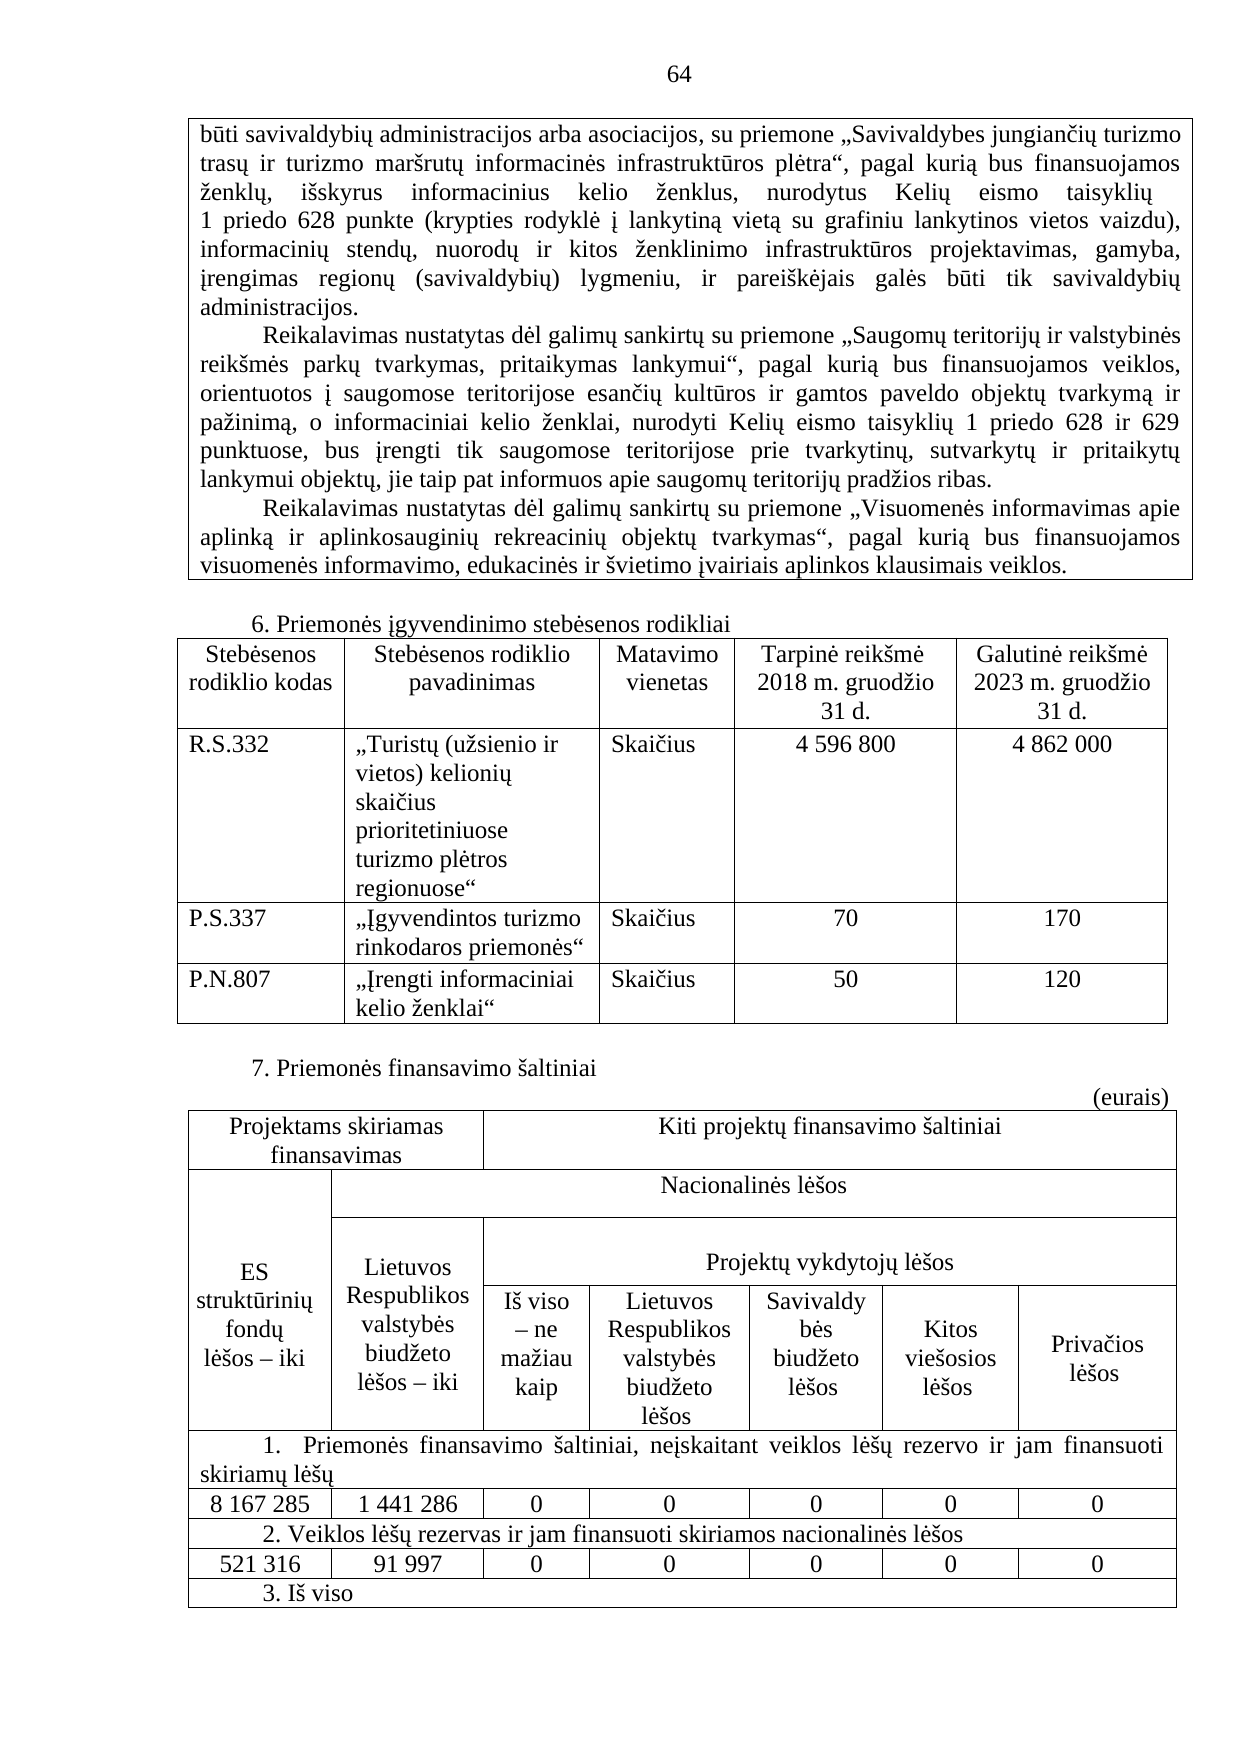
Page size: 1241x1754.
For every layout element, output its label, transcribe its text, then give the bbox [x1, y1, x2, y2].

table_cell Lietuvos Respublikos valstybės biudžeto lėšos – iki [332, 1218, 483, 1429]
table_header Kiti projektų finansavimo šaltiniai [484, 1111, 1176, 1169]
table_cell 0 [883, 1489, 1018, 1518]
table_header Matavimo vienetas [600, 639, 734, 728]
table_cell 120 [957, 964, 1167, 1023]
table_cell 170 [957, 903, 1167, 963]
table_cell P.N.807 [178, 964, 344, 1023]
table_cell Kitos viešosios lėšos [883, 1286, 1018, 1429]
table_header Projektams skiriamas finansavimas [189, 1111, 483, 1169]
table_header Tarpinė reikšmė 2018 m. gruodžio 31 d. [735, 639, 956, 728]
table_cell Privačios lėšos [1019, 1286, 1176, 1429]
table_cell „Turistų (užsienio ir vietos) kelionių skaičius prioritetiniuose turizmo plėtros regionuose“ [345, 729, 599, 902]
table_cell 3. Iš viso [189, 1579, 1176, 1607]
table_cell „Įgyvendintos turizmo rinkodaros priemonės“ [345, 903, 599, 963]
table_cell Nacionalinės lėšos [332, 1170, 1176, 1217]
table_cell 0 [484, 1489, 589, 1518]
table_cell 0 [590, 1489, 749, 1518]
table_cell 4 862 000 [957, 729, 1167, 902]
table_cell Skaičius [600, 729, 734, 902]
table_cell 91 997 [332, 1549, 483, 1577]
table_cell ES struktūrinių fondų lėšos – iki [189, 1170, 331, 1429]
table_header Stebėsenos rodiklio kodas [178, 639, 344, 728]
table_header Stebėsenos rodiklio pavadinimas [345, 639, 599, 728]
table_cell 0 [750, 1489, 882, 1518]
table_cell 50 [735, 964, 956, 1023]
table_cell 0 [484, 1549, 589, 1577]
table_cell 70 [735, 903, 956, 963]
table_cell P.S.337 [178, 903, 344, 963]
table_cell Savivaldybės biudžeto lėšos [750, 1286, 882, 1429]
table_cell „Įrengti informaciniai kelio ženklai“ [345, 964, 599, 1023]
table_cell 0 [1019, 1489, 1176, 1518]
table_cell 8 167 285 [189, 1489, 331, 1518]
table_header būti savivaldybių administracijos arba asociacijos, su priemone „Savivaldybes jungiančių turizmo trasų ir turizmo maršrutų informacinės infrastruktūros plėtra“, pagal kurią bus finansuojamos ženklų, išskyrus informacinius kelio ženklus, nurodytus Kelių eismo taisyklių 1 priedo 628 punkte (krypties rodyklė į lankytiną vietą su grafiniu lankytinos vietos vaizdu), informacinių stendų, nuorodų ir kitos ženklinimo infrastruktūros projektavimas, gamyba, įrengimas regionų (savivaldybių) lygmeniu, ir pareiškėjais galės būti tik savivaldybių administracijos. Reikalavimas nustatytas dėl galimų sankirtų su priemone „Saugomų teritorijų ir valstybinės reikšmės parkų tvarkymas, pritaikymas lankymui“, pagal kurią bus finansuojamos veiklos, orientuotos į saugomose teritorijose esančių kultūros ir gamtos paveldo objektų tvarkymą ir pažinimą, o informaciniai kelio ženklai, nurodyti Kelių eismo taisyklių 1 priedo 628 ir 629 punktuose, bus įrengti tik saugomose teritorijose prie tvarkytinų, sutvarkytų ir pritaikytų lankymui objektų, jie taip pat informuos apie saugomų teritorijų pradžios ribas. Reikalavimas nustatytas dėl galimų sankirtų su priemone „Visuomenės informavimas apie aplinką ir aplinkosauginių rekreacinių objektų tvarkymas“, pagal kurią bus finansuojamos visuomenės informavimo, edukacinės ir švietimo įvairiais aplinkos klausimais veiklos. [189, 119, 1192, 579]
table_header Galutinė reikšmė 2023 m. gruodžio 31 d. [957, 639, 1167, 728]
table_cell Iš viso – ne mažiau kaip [484, 1286, 589, 1429]
table_cell 0 [883, 1549, 1018, 1577]
table_cell Skaičius [600, 903, 734, 963]
table_cell 4 596 800 [735, 729, 956, 902]
text 7. Priemonės finansavimo šaltiniai [177, 1053, 1181, 1082]
table_cell R.S.332 [178, 729, 344, 902]
text 6. Priemonės įgyvendinimo stebėsenos rodikliai [177, 609, 1181, 638]
table_cell 1 441 286 [332, 1489, 483, 1518]
table_cell 0 [590, 1549, 749, 1577]
table_cell Projektų vykdytojų lėšos [484, 1218, 1176, 1285]
table_cell 0 [750, 1549, 882, 1577]
text (eurais) [177, 1082, 1181, 1110]
table_cell 521 316 [189, 1549, 331, 1577]
table_cell Lietuvos Respublikos valstybės biudžeto lėšos [590, 1286, 749, 1429]
table_cell 2. Veiklos lėšų rezervas ir jam finansuoti skiriamos nacionalinės lėšos [189, 1519, 1176, 1548]
table_cell 0 [1019, 1549, 1176, 1577]
table_cell 1. Priemonės finansavimo šaltiniai, neįskaitant veiklos lėšų rezervo ir jam finansuoti skiriamų lėšų [189, 1431, 1176, 1488]
table_cell Skaičius [600, 964, 734, 1023]
